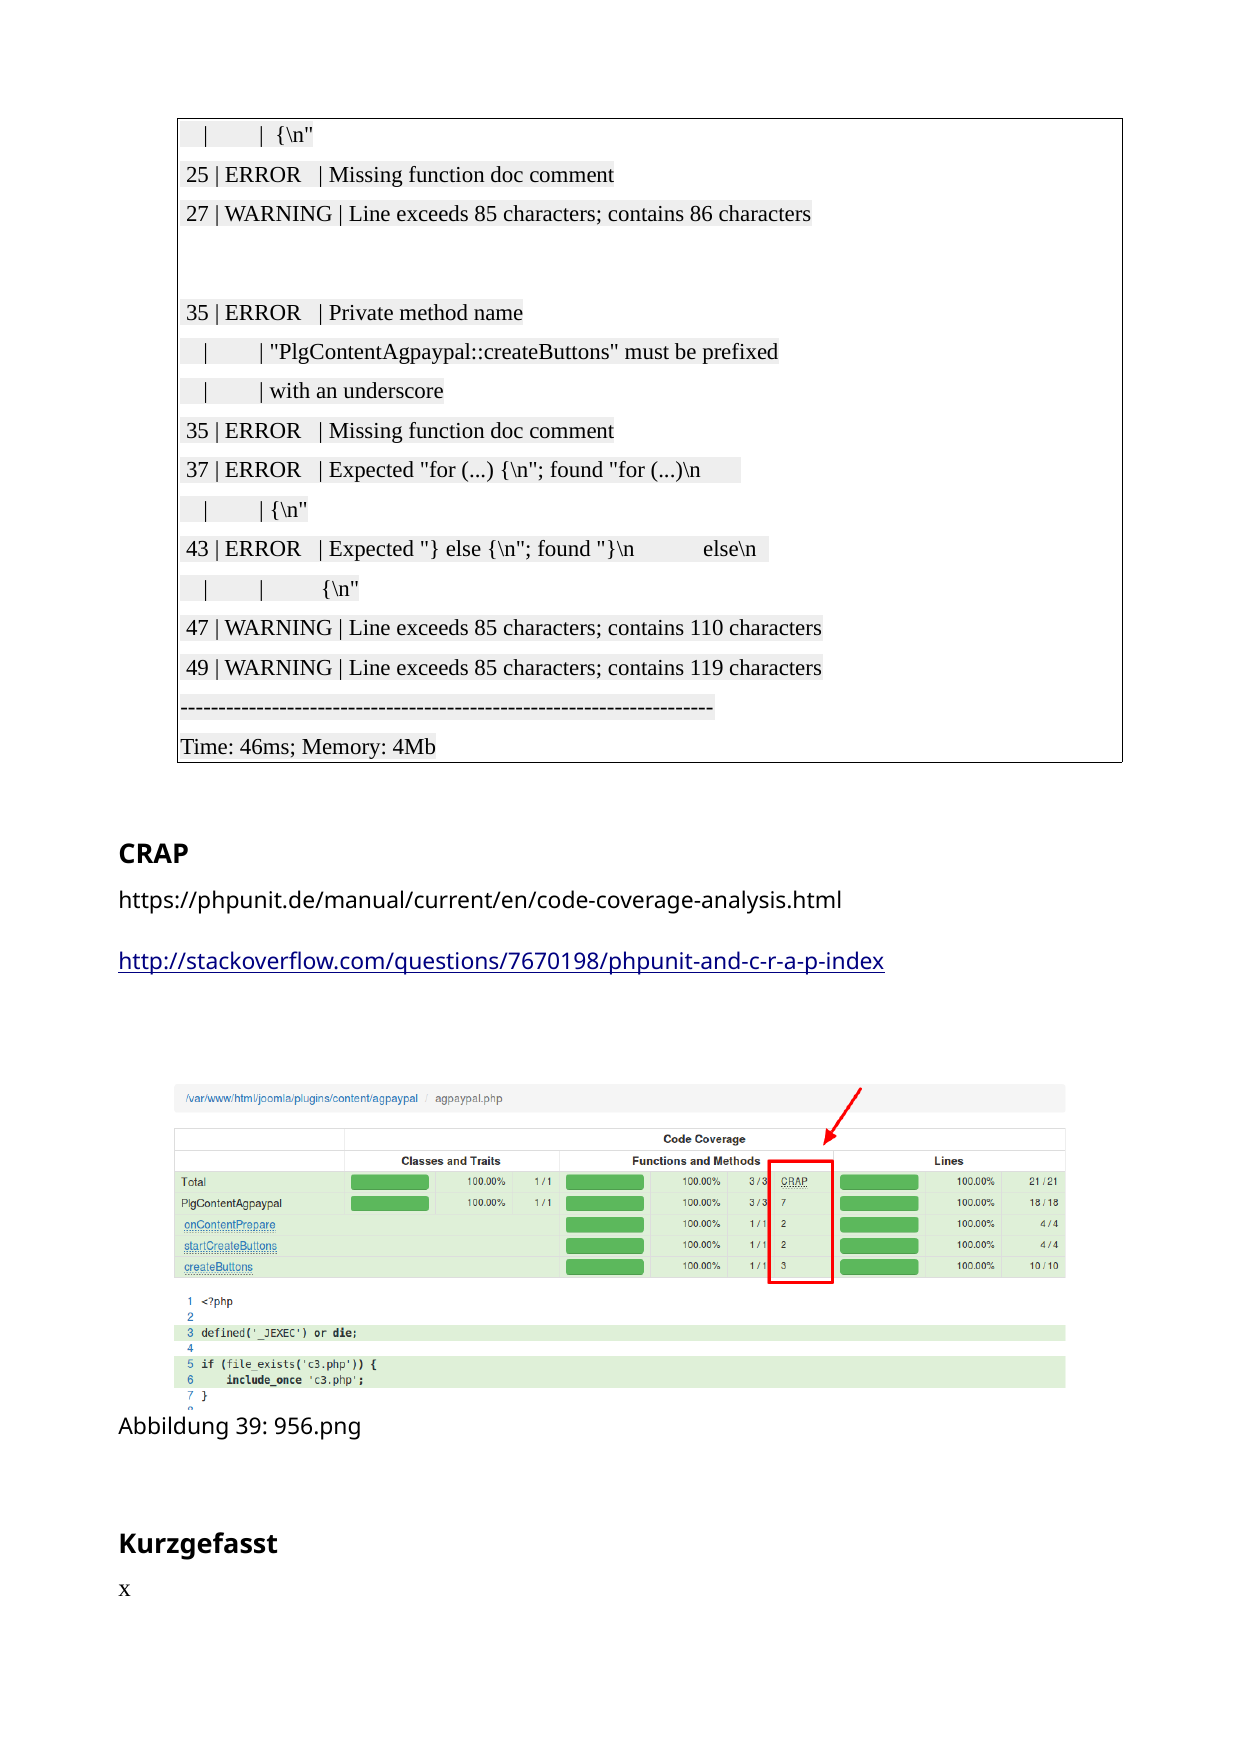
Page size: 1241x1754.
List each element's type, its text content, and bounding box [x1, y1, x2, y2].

text x [118, 1573, 1122, 1602]
text https://phpunit.de/manual/current/en/code-coverage-analysis.html [118, 884, 1122, 915]
subtitle CRAP [118, 834, 1122, 871]
text http://stackoverflow.com/questions/7670198/phpunit-and-c-r-a-p-index [118, 945, 1122, 977]
text Abbildung 39: 956.png [118, 1410, 1122, 1441]
text | | {\n" 25 | ERROR | Missing function doc comment 27 | WARNING | Line exceeds 85 characters; contains 86 characters [178, 119, 1122, 226]
subtitle Kurzgefasst [118, 1524, 1122, 1561]
picture [118, 1080, 1123, 1410]
text 35 | ERROR | Private method name | | "PlgContentAgpaypal::createButtons" must be prefixed | | with an underscore 35 | ERROR | Missing function doc comment 37 | ERROR | Expected "for (...) {\n"; found "for (...)\n | | {\n" 43 | ERROR | Expected "} else {\n"; found "}\n else\n | | {\n" 47 | WARNING | Line exceeds 85 characters; contains 110 characters 49 | WARNING | Line exceeds 85 characters; contains 119 characters ---------------------------------------------------------------------- Time: 46ms; Memory: 4Mb [178, 296, 1122, 762]
